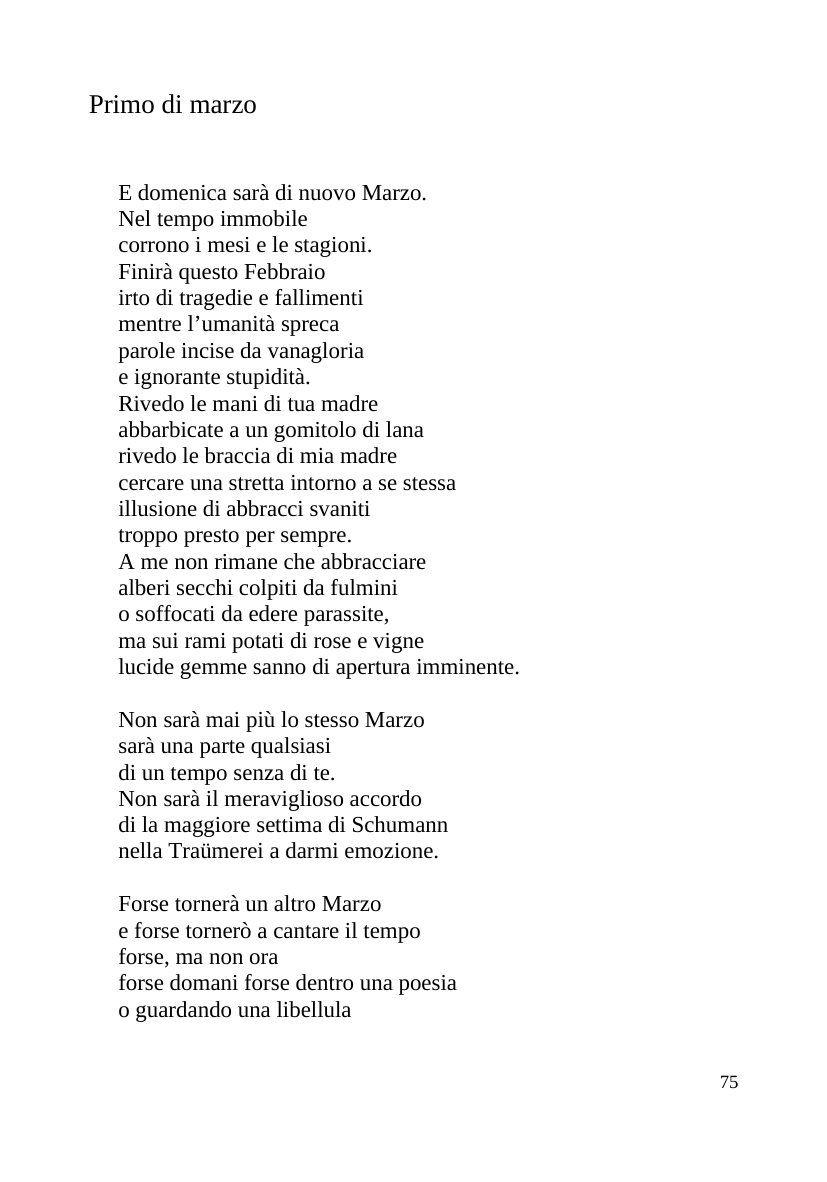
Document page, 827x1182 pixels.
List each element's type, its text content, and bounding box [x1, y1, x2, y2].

text troppo presto per sempre. [118, 521, 738, 548]
text Non sarà il meraviglioso accordo [118, 785, 738, 811]
text abbarbicate a un gomitolo di lana [118, 416, 738, 442]
text corrono i mesi e le stagioni. [118, 231, 738, 258]
text cercare una stretta intorno a se stessa [118, 469, 738, 495]
text lucide gemme sanno di apertura imminente. [118, 653, 738, 679]
text Forse tornerà un altro Marzo [118, 890, 738, 917]
text e ignorante stupidità. [118, 363, 738, 389]
text A me non rimane che abbracciare [118, 548, 738, 574]
text sarà una parte qualsiasi [118, 732, 738, 758]
text Primo di marzo [88, 88, 738, 120]
text Finirà questo Febbraio [118, 258, 738, 284]
text alberi secchi colpiti da fulmini [118, 574, 738, 600]
text mentre l’umanità spreca [118, 311, 738, 337]
text parole incise da vanagloria [118, 337, 738, 363]
text Rivedo le mani di tua madre [118, 389, 738, 416]
text o guardando una libellula [118, 996, 738, 1022]
text illusione di abbracci svaniti [118, 495, 738, 521]
text E domenica sarà di nuovo Marzo. [118, 179, 738, 205]
text nella Traümerei a darmi emozione. [118, 838, 738, 864]
text di la maggiore settima di Schumann [118, 811, 738, 838]
text forse domani forse dentro una poesia [118, 969, 738, 996]
text e forse tornerò a cantare il tempo [118, 917, 738, 943]
text forse, ma non ora [118, 943, 738, 969]
text ma sui rami potati di rose e vigne [118, 627, 738, 653]
text di un tempo senza di te. [118, 758, 738, 785]
text rivedo le braccia di mia madre [118, 442, 738, 469]
text Non sarà mai più lo stesso Marzo [118, 706, 738, 732]
text Nel tempo immobile [118, 205, 738, 231]
text o soffocati da edere parassite, [118, 600, 738, 627]
text irto di tragedie e fallimenti [118, 284, 738, 311]
